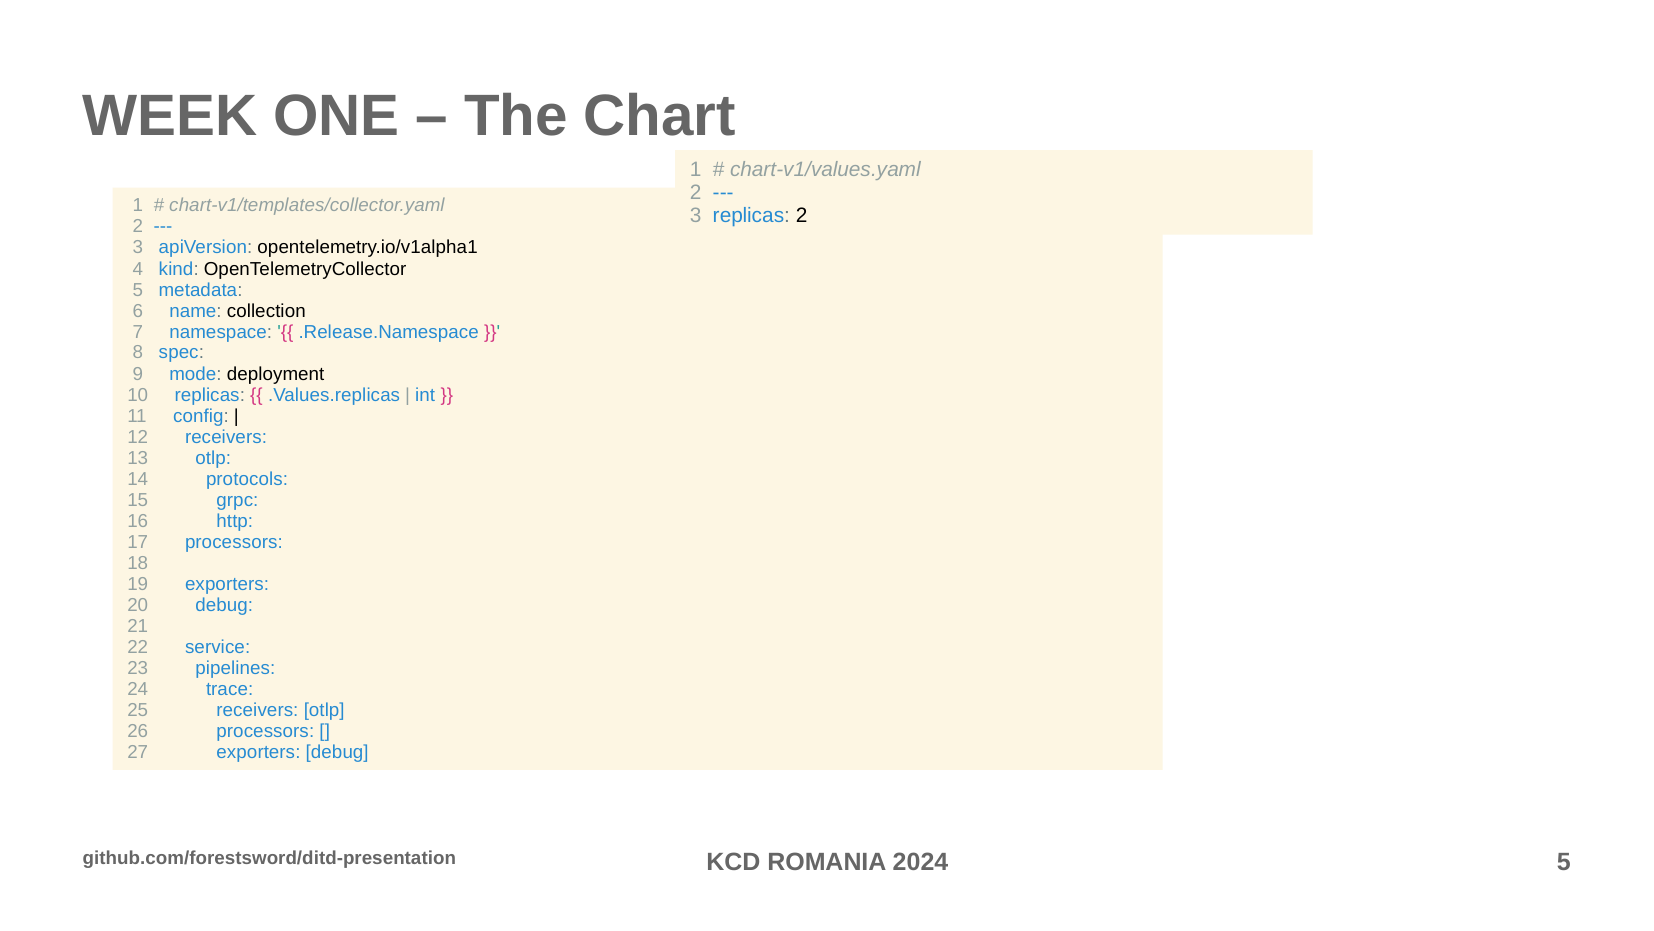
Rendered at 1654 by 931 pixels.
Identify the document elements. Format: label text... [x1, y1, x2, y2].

title WEEK ONE – The Chart [82, 37, 1571, 193]
text_box 1 # chart-v1/values.yaml 2 --- 3 replicas: 2 [675, 150, 1313, 235]
text_box 1 # chart-v1/templates/collector.yaml 2 --- 3 apiVersion: opentelemetry.io/v1alpha1 4 kind: OpenTelemetryCollector 5 metadata: 6 name: collection 7 namespace: '{{ .Release.Namespace }}' 8 spec: 9 mode: deployment 10 replicas: {{ .Values.replicas | int }} 11 config: | 12 receivers: 13 otlp: 14 protocols: 15 grpc: 16 http: 17 processors: 18 19 exporters: 20 debug: 21 22 service: 23 pipelines: 24 trace: 25 receivers: [otlp] 26 processors: [] 27 exporters: [debug] [112, 187, 1163, 770]
